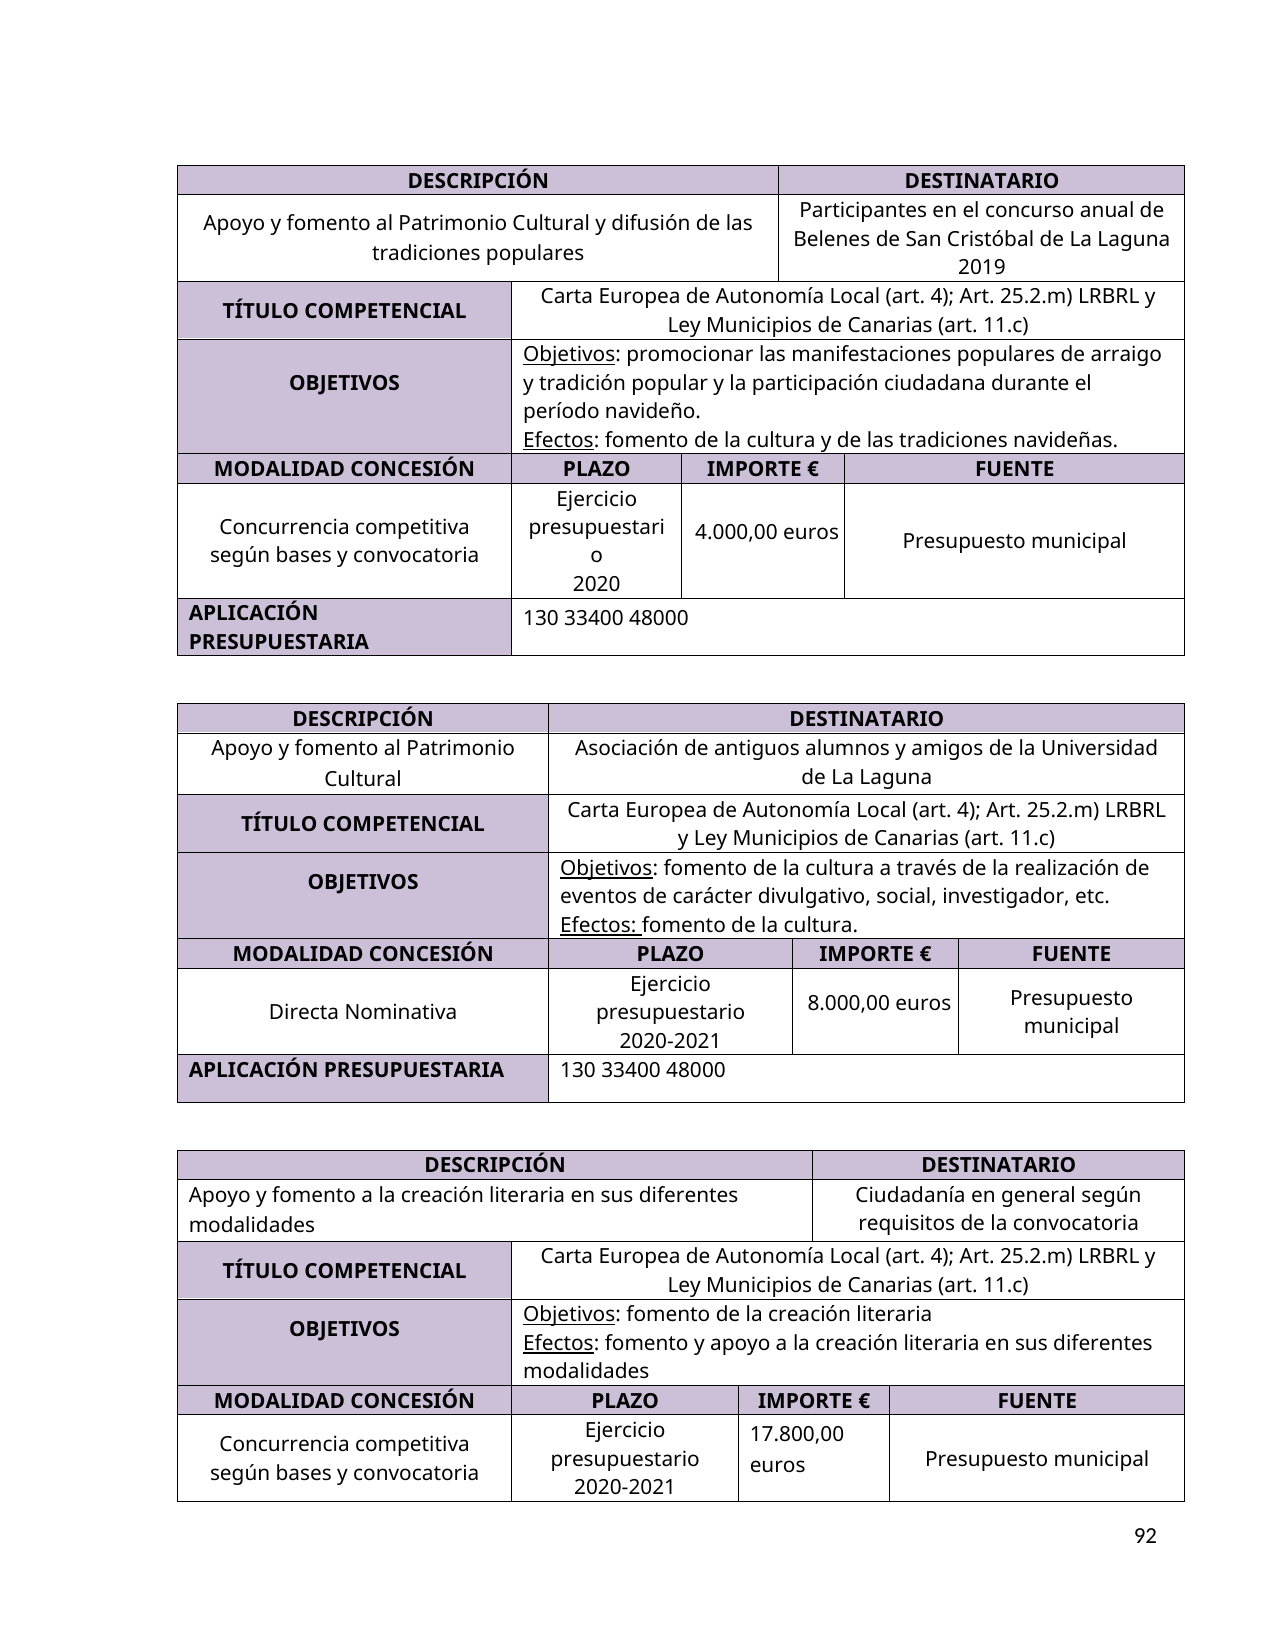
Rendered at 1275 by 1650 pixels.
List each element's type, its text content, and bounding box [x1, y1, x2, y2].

table_cell FUENTE [845, 454, 1184, 483]
table_cell Asociación de antiguos alumnos y amigos de la Universidad de La Laguna [549, 734, 1184, 794]
table_cell Ciudadanía en general según requisitos de la convocatoria [813, 1180, 1184, 1241]
table_cell Ejercicio presupuestario 2020-2021 [512, 1415, 738, 1501]
table_header DESCRIPCIÓN [178, 166, 778, 194]
table_cell Participantes en el concurso anual de Belenes de San Cristóbal de La Laguna 2019 [779, 195, 1184, 281]
table_cell MODALIDAD CONCESIÓN [178, 939, 548, 968]
table_cell Presupuesto municipal [890, 1415, 1184, 1501]
table_cell IMPORTE € [739, 1386, 889, 1414]
table_cell 17.800,00 euros [739, 1415, 889, 1501]
table_cell Presupuesto municipal [845, 484, 1184, 597]
table_cell Objetivos: fomento de la cultura a través de la realización de eventos de carácter divulgativo, social, investigador, etc. Efectos: fomento de la cultura. [549, 853, 1184, 938]
table_cell IMPORTE € [682, 454, 844, 483]
table_cell Presupuesto municipal [959, 969, 1184, 1054]
table_cell Concurrencia competitiva según bases y convocatoria [178, 484, 511, 597]
table_cell Concurrencia competitiva según bases y convocatoria [178, 1415, 511, 1501]
table_cell Objetivos: promocionar las manifestaciones populares de arraigo y tradición popular y la participación ciudadana durante el período navideño. Efectos: fomento de la cultura y de las tradiciones navideñas. [512, 340, 1184, 453]
table_cell PLAZO [512, 454, 681, 483]
table_header DESCRIPCIÓN [178, 1151, 812, 1179]
table_header DESCRIPCIÓN [178, 704, 548, 732]
table_cell Ejercicio presupuestario 2020 [512, 484, 681, 597]
table_cell OBJETIVOS [178, 853, 548, 938]
table_cell Objetivos: fomento de la creación literaria Efectos: fomento y apoyo a la creación literaria en sus diferentes modalidades [512, 1300, 1184, 1385]
table_cell PLAZO [549, 939, 792, 968]
table_cell MODALIDAD CONCESIÓN [178, 1386, 511, 1414]
table_cell MODALIDAD CONCESIÓN [178, 454, 511, 483]
table_cell FUENTE [959, 939, 1184, 968]
table_cell TÍTULO COMPETENCIAL [178, 1242, 511, 1298]
table_header DESTINATARIO [813, 1151, 1184, 1179]
table_cell Carta Europea de Autonomía Local (art. 4); Art. 25.2.m) LRBRL y Ley Municipios de Canarias (art. 11.c) [512, 282, 1184, 338]
table_header DESTINATARIO [779, 166, 1184, 194]
table_cell 4.000,00 euros [682, 484, 844, 597]
table_cell 8.000,00 euros [793, 969, 958, 1054]
table_cell OBJETIVOS [178, 1300, 511, 1385]
table_cell Apoyo y fomento al Patrimonio Cultural [178, 734, 548, 794]
table_cell Carta Europea de Autonomía Local (art. 4); Art. 25.2.m) LRBRL y Ley Municipios de Canarias (art. 11.c) [549, 795, 1184, 852]
table_cell Apoyo y fomento al Patrimonio Cultural y difusión de las tradiciones populares [178, 195, 778, 281]
table_cell APLICACIÓN PRESUPUESTARIA [178, 1055, 548, 1102]
table_cell Apoyo y fomento a la creación literaria en sus diferentes modalidades [178, 1180, 812, 1241]
table_cell 130 33400 48000 [512, 599, 1184, 655]
table_cell Ejercicio presupuestario 2020-2021 [549, 969, 792, 1054]
table_cell 130 33400 48000 [549, 1055, 1184, 1102]
table_cell PLAZO [512, 1386, 738, 1414]
table_cell TÍTULO COMPETENCIAL [178, 795, 548, 852]
table_cell FUENTE [890, 1386, 1184, 1414]
table_cell APLICACIÓN PRESUPUESTARIA [178, 599, 511, 655]
table_cell IMPORTE € [793, 939, 958, 968]
table_cell TÍTULO COMPETENCIAL [178, 282, 511, 338]
table_cell OBJETIVOS [178, 340, 511, 453]
table_cell Carta Europea de Autonomía Local (art. 4); Art. 25.2.m) LRBRL y Ley Municipios de Canarias (art. 11.c) [512, 1242, 1184, 1298]
table_header DESTINATARIO [549, 704, 1184, 732]
table_cell Directa Nominativa [178, 969, 548, 1054]
